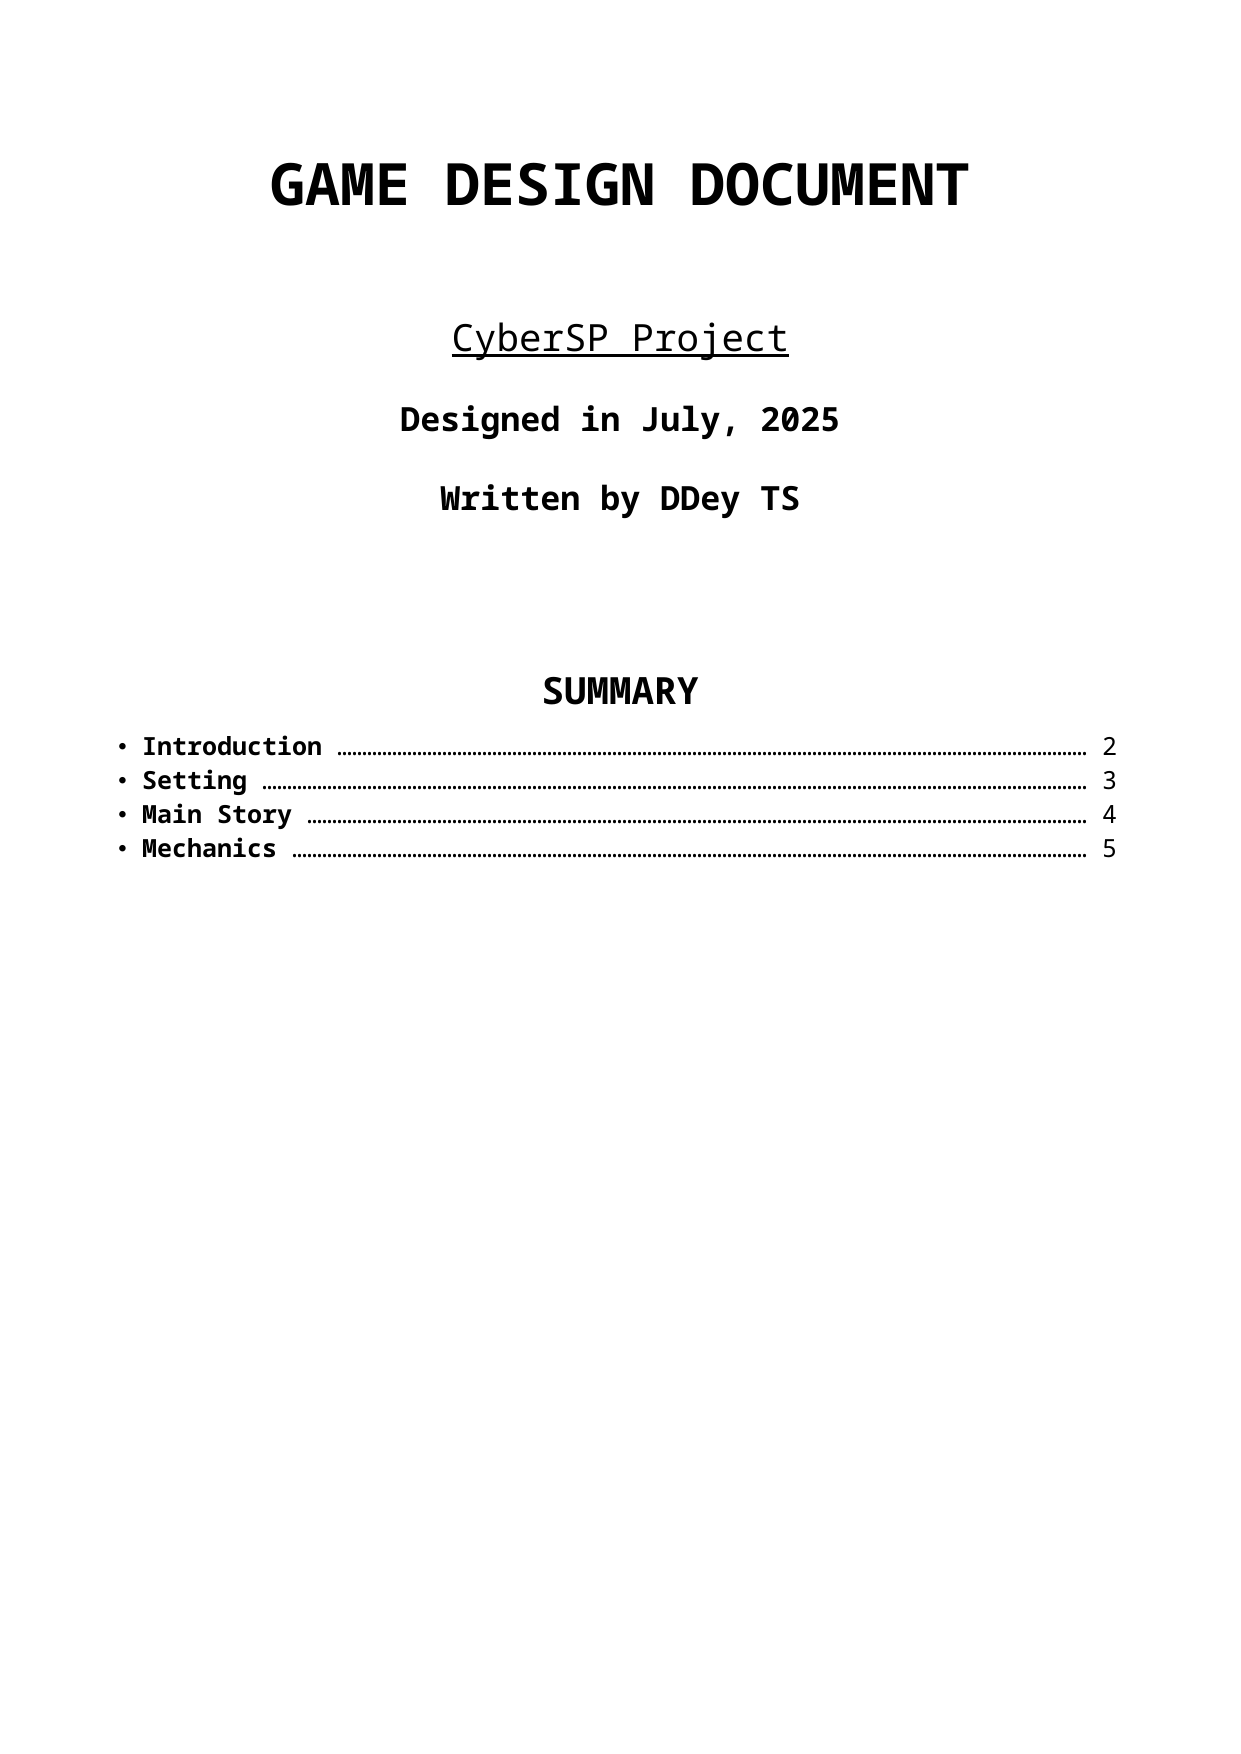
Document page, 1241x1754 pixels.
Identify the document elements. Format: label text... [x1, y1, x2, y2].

subtitle Designed in July, 2025 [118, 396, 1122, 441]
list Mechanics …………………………………………………………………………………………………………………………………………… 5 [118, 830, 1122, 864]
list Main Story ………………………………………………………………………………………………………………………………………… 4 [118, 796, 1122, 830]
subtitle SUMMARY [118, 665, 1122, 716]
subtitle CyberSP Project [118, 311, 1122, 362]
list Setting ………………………………………………………………………………………………………………………………………………… 3 [118, 762, 1122, 796]
title GAME DESIGN DOCUMENT [118, 143, 1122, 223]
list Introduction …………………………………………………………………………………………………………………………………… 2 [118, 728, 1122, 762]
subtitle Written by DDey TS [118, 474, 1122, 520]
